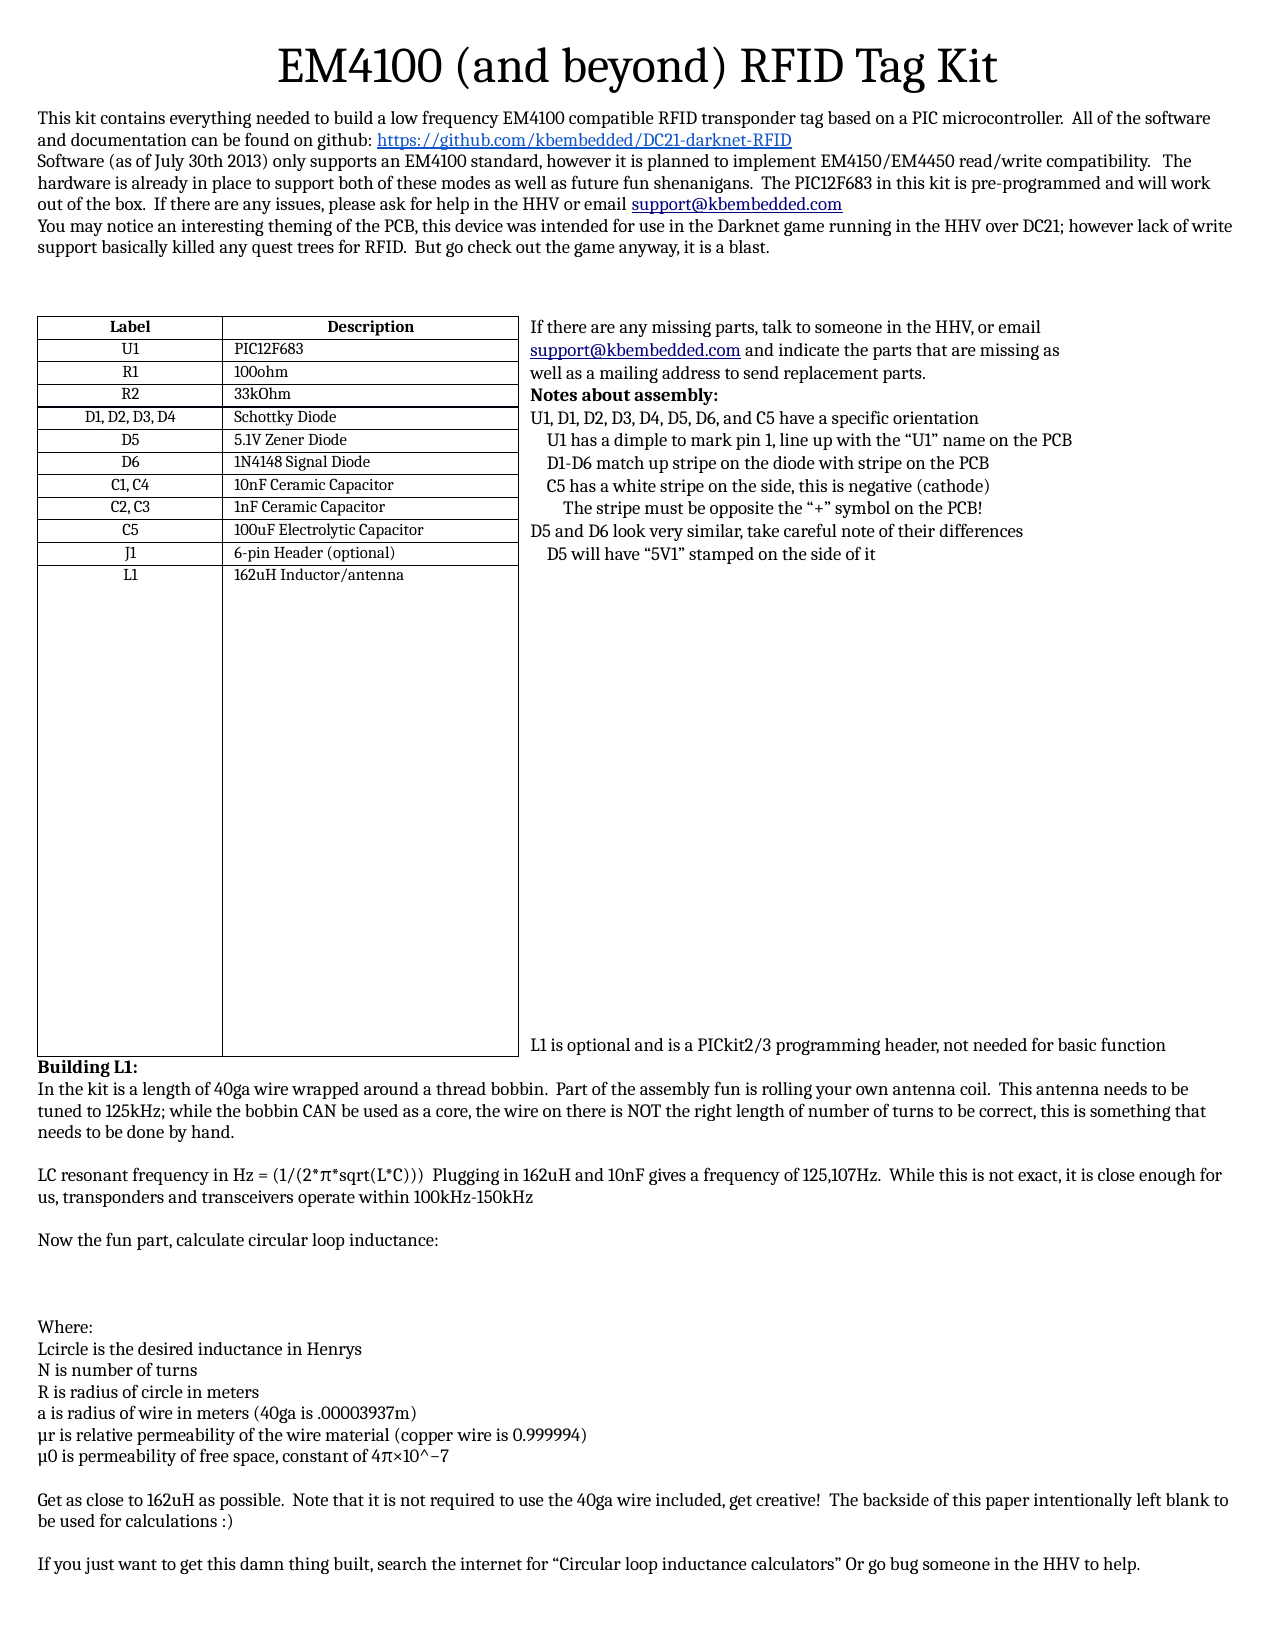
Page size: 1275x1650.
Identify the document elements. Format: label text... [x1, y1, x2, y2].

text Software (as of July 30th 2013) only supports an EM4100 standard, however it is planned to implement EM4150/EM4450 read/write compatibility. The hardware is already in place to support both of these modes as well as future fun shenanigans. The PIC12F683 in this kit is pre-programmed and will work out of the box. If there are any issues, please ask for help in the HHV or email support@kbembedded.com [37, 151, 1237, 215]
text Where: [37, 1317, 1237, 1338]
table_cell U1 [38, 340, 222, 361]
table_cell D5 [38, 430, 222, 452]
text Lcircle is the desired inductance in Henrys [37, 1338, 1237, 1360]
text Building L1: [37, 1057, 1237, 1078]
table_cell Notes about assembly: [519, 384, 1236, 406]
text Get as close to 162uH as possible. Note that it is not required to use the 40ga wire included, get creative! The backside of this paper intentionally left blank to be used for calculations :) [37, 1489, 1237, 1532]
table_cell L1 is optional and is a PICkit2/3 programming header, not needed for basic function [519, 565, 1236, 1056]
table_cell 1N4148 Signal Diode [223, 453, 518, 474]
table_header Description [223, 317, 518, 338]
text N is number of turns [37, 1360, 1237, 1381]
text In the kit is a length of 40ga wire wrapped around a thread bobbin. Part of the assembly fun is rolling your own antenna coil. This antenna needs to be tuned to 125kHz; while the bobbin CAN be used as a core, the wire on there is NOT the right length of number of turns to be correct, this is something that needs to be done by hand. [37, 1078, 1237, 1143]
table_cell R2 [38, 385, 222, 406]
table_cell D6 [38, 453, 222, 474]
table_cell C2, C3 [38, 498, 222, 519]
table_cell 100uF Electrolytic Capacitor [223, 520, 518, 542]
table_cell U1, D1, D2, D3, D4, D5, D6, and C5 have a specific orientation [519, 406, 1236, 429]
table_cell D1-D6 match up stripe on the diode with stripe on the PCB [519, 452, 1236, 474]
table_header Label [38, 317, 222, 338]
table_cell 100ohm [223, 362, 518, 384]
text a is radius of wire in meters (40ga is .00003937m) [37, 1403, 1237, 1424]
table_cell The stripe must be opposite the “+” symbol on the PCB! [519, 497, 1236, 519]
table_cell D1, D2, D3, D4 [38, 408, 222, 429]
table_cell C5 has a white stripe on the side, this is negative (cathode) [519, 474, 1236, 497]
table_cell well as a mailing address to send replacement parts. [519, 361, 1236, 384]
text µ0 is permeability of free space, constant of 4π×10^−7 [37, 1446, 1237, 1468]
table_cell L1 [38, 566, 222, 1056]
table_cell D5 and D6 look very similar, take careful note of their differences [519, 519, 1236, 542]
text You may notice an interesting theming of the PCB, this device was intended for use in the Darknet game running in the HHV over DC21; however lack of write support basically killed any quest trees for RFID. But go check out the game anyway, it is a blast. [37, 215, 1237, 258]
table_cell 5.1V Zener Diode [223, 430, 518, 452]
table_cell 33kOhm [223, 385, 518, 406]
text This kit contains everything needed to build a low frequency EM4100 compatible RFID transponder tag based on a PIC microcontroller. All of the software and documentation can be found on github: https://github.com/kbembedded/DC21-darknet-RFID [37, 107, 1237, 151]
table_cell R1 [38, 362, 222, 384]
text LC resonant frequency in Hz = (1/(2*π*sqrt(L*C))) Plugging in 162uH and 10nF gives a frequency of 125,107Hz. While this is not exact, it is close enough for us, transponders and transceivers operate within 100kHz-150kHz [37, 1165, 1237, 1208]
table_cell support@kbembedded.com and indicate the parts that are missing as [519, 339, 1236, 361]
text If you just want to get this damn thing built, search the internet for “Circular loop inductance calculators” Or go bug someone in the HHV to help. [37, 1554, 1237, 1575]
table_cell J1 [38, 543, 222, 564]
table_cell Schottky Diode [223, 408, 518, 429]
table_cell 6-pin Header (optional) [223, 543, 518, 564]
table_cell U1 has a dimple to mark pin 1, line up with the “U1” name on the PCB [519, 429, 1236, 452]
text R is radius of circle in meters [37, 1381, 1237, 1403]
table_cell C1, C4 [38, 475, 222, 497]
table_header If there are any missing parts, talk to someone in the HHV, or email [519, 316, 1236, 338]
table_cell 10nF Ceramic Capacitor [223, 475, 518, 497]
table_cell C5 [38, 520, 222, 542]
table_cell 1nF Ceramic Capacitor [223, 498, 518, 519]
text EM4100 (and beyond) RFID Tag Kit [37, 37, 1237, 95]
text µr is relative permeability of the wire material (copper wire is 0.999994) [37, 1424, 1237, 1446]
table_cell PIC12F683 [223, 340, 518, 361]
table_cell 162uH Inductor/antenna [223, 566, 518, 1056]
text Now the fun part, calculate circular loop inductance: [37, 1229, 1237, 1251]
table_cell D5 will have “5V1” stamped on the side of it [519, 542, 1236, 564]
